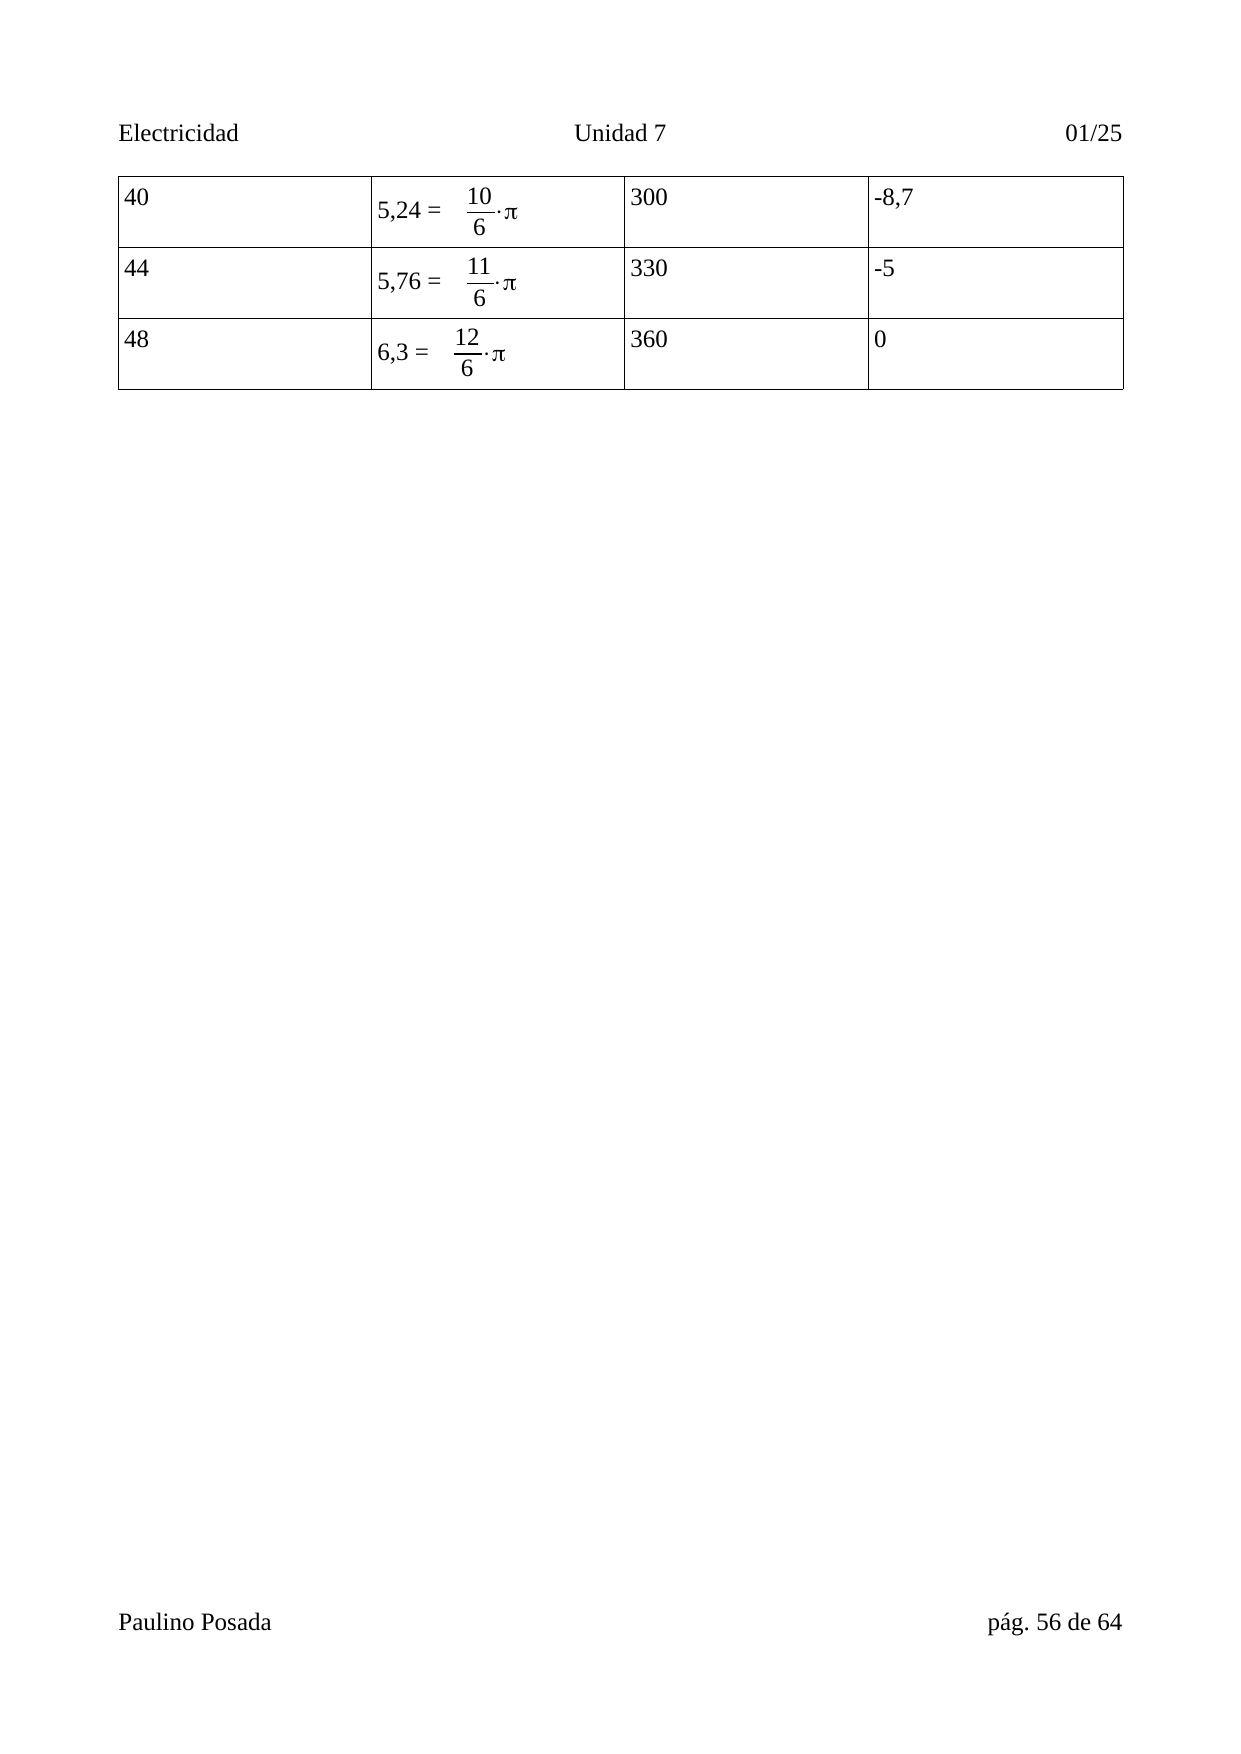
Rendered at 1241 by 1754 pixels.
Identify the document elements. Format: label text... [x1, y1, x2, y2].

table_cell 44 [119, 248, 371, 318]
table_cell 48 [119, 319, 371, 388]
table_cell 5,76 = [372, 248, 624, 318]
table_cell 360 [625, 319, 868, 388]
table_cell 300 [625, 177, 868, 247]
table_cell 6,3 = [372, 319, 624, 388]
table_cell 5,24 = [372, 177, 624, 247]
table_cell 40 [119, 177, 371, 247]
table_cell -5 [869, 248, 1123, 318]
table_cell -8,7 [869, 177, 1123, 247]
table_cell 0 [869, 319, 1123, 388]
table_cell 330 [625, 248, 868, 318]
